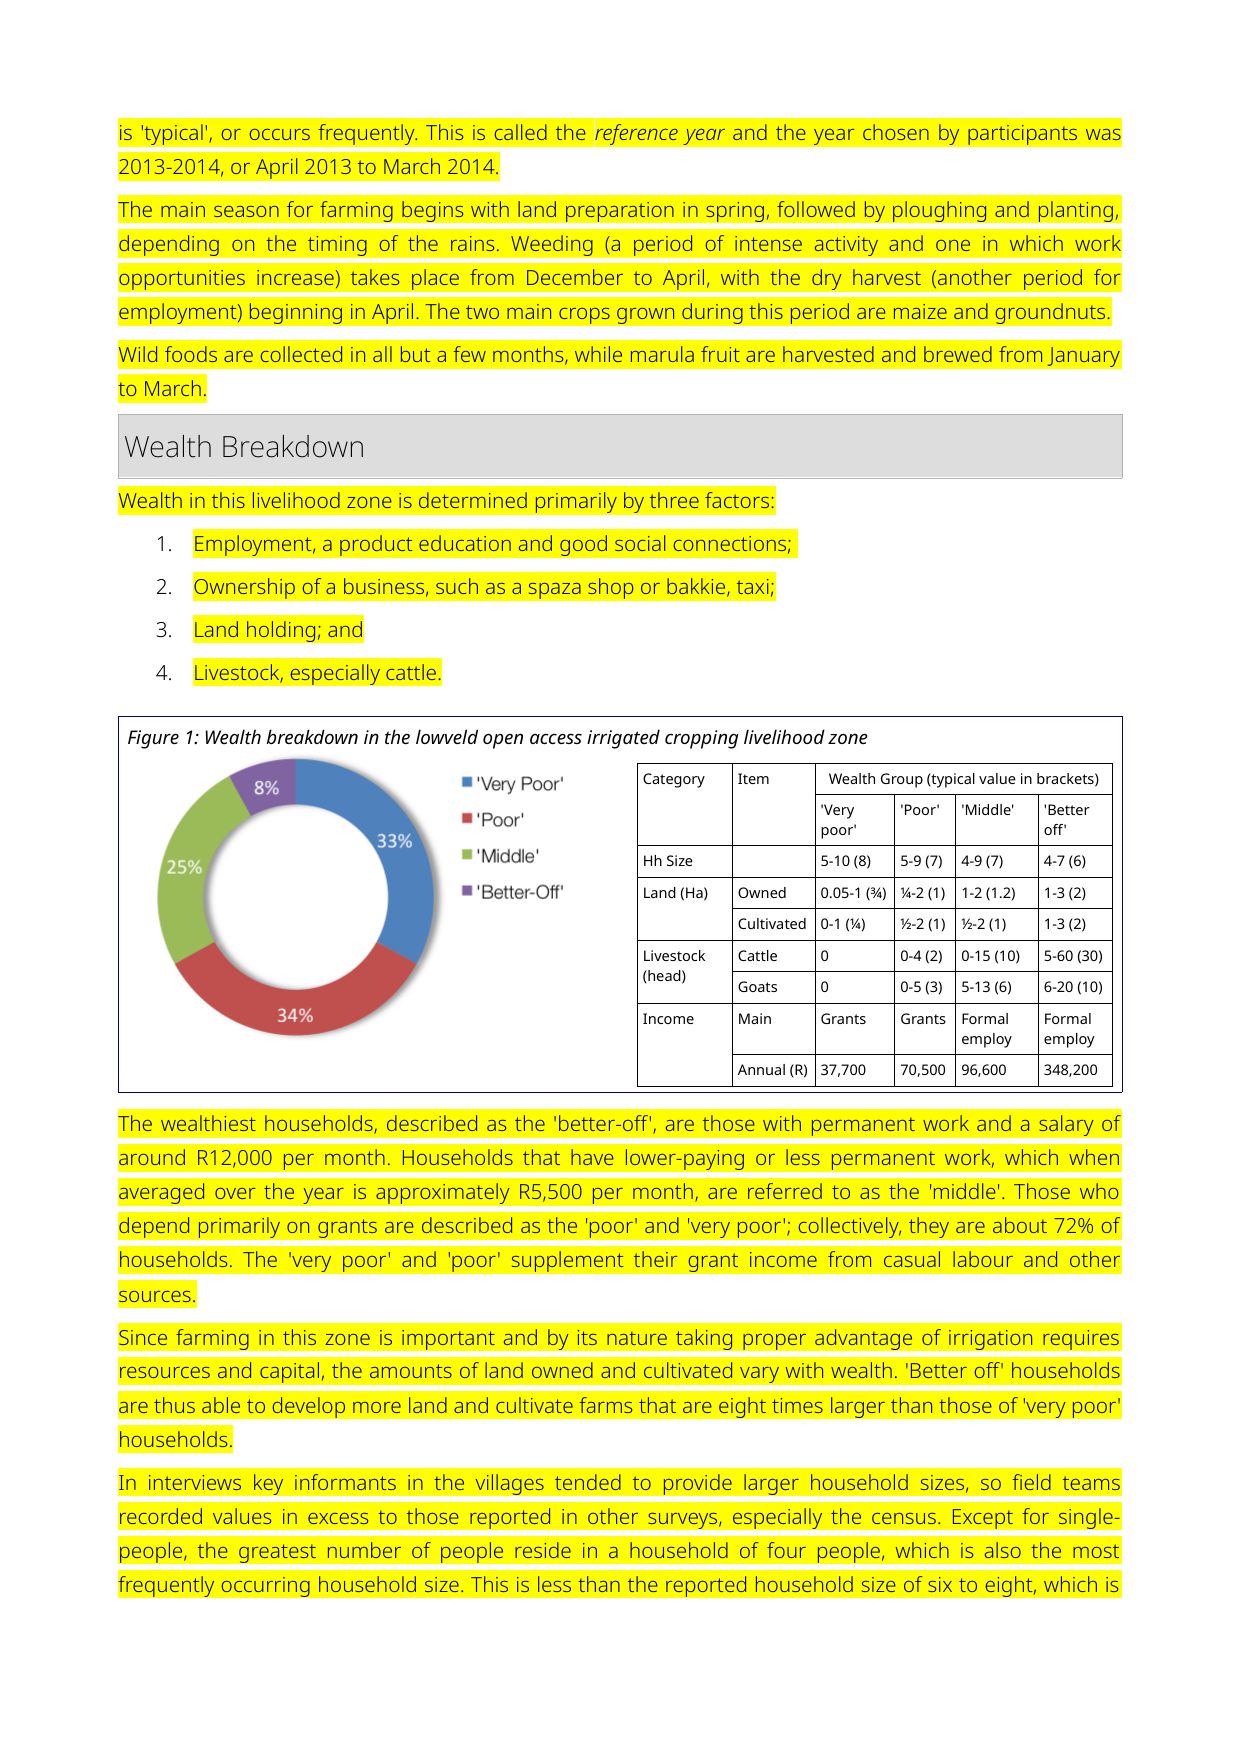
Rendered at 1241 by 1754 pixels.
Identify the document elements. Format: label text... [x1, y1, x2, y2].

table_cell Income [638, 1004, 732, 1086]
table_cell 96,600 [956, 1055, 1038, 1086]
table_cell 0.05-1 (¾) [816, 878, 894, 908]
text Wealth in this livelihood zone is determined primarily by three factors: [118, 486, 1122, 515]
text Figure 1: Wealth breakdown in the lowveld open access irrigated cropping livelihood zone [127, 725, 1113, 750]
table_cell 'Better off' [1039, 795, 1112, 845]
table_cell Main [733, 1004, 815, 1054]
table_cell Formal employ [1039, 1004, 1112, 1054]
table_header Wealth Breakdown [119, 415, 1122, 477]
table_cell 0-5 (3) [895, 972, 955, 1003]
table_cell 'Very poor' [816, 795, 894, 845]
table_cell 70,500 [895, 1055, 955, 1086]
list Land holding; and [156, 615, 1122, 643]
table_cell 4-7 (6) [1039, 846, 1112, 877]
table_cell 348,200 [1039, 1055, 1112, 1086]
table_cell Land (Ha) [638, 878, 732, 940]
table_cell 0-1 (¼) [816, 909, 894, 940]
picture [127, 754, 602, 1045]
table_cell 37,700 [816, 1055, 894, 1086]
table_cell 1-3 (2) [1039, 878, 1112, 908]
table_cell 0 [816, 941, 894, 971]
list Livestock, especially cattle. [156, 658, 1122, 686]
table_cell 5-13 (6) [956, 972, 1038, 1003]
text In interviews key informants in the villages tended to provide larger household sizes, so field teams recorded values in excess to those reported in other surveys, especially the census. Except for single-people, the greatest number of people reside in a household of four people, which is also the most frequently occurring household size. This is less than the reported household size of six to eight, which is [118, 1468, 1122, 1598]
table_cell Formal employ [956, 1004, 1038, 1054]
table_header Wealth Group (typical value in brackets) [816, 764, 1112, 794]
text [119, 717, 1122, 1092]
table_cell 1-2 (1.2) [956, 878, 1038, 908]
table_cell 0 [816, 972, 894, 1003]
table_cell 6-20 (10) [1039, 972, 1112, 1003]
text Wild foods are collected in all but a few months, while marula fruit are harvested and brewed from January to March. [118, 340, 1122, 403]
table_cell [733, 846, 815, 877]
text The main season for farming begins with land preparation in spring, followed by ploughing and planting, depending on the timing of the rains. Weeding (a period of intense activity and one in which work opportunities increase) takes place from December to April, with the dry harvest (another period for employment) beginning in April. The two main crops grown during this period are maize and groundnuts. [118, 195, 1122, 326]
table_cell Grants [816, 1004, 894, 1054]
table_header Item [733, 764, 815, 845]
table_header Category [638, 764, 732, 845]
table_cell 5-60 (30) [1039, 941, 1112, 971]
table_cell Annual (R) [733, 1055, 815, 1086]
table_cell 1-3 (2) [1039, 909, 1112, 940]
table_cell Hh Size [638, 846, 732, 877]
text is 'typical', or occurs frequently. This is called the reference year and the year chosen by participants was 2013-2014, or April 2013 to March 2014. [118, 118, 1122, 181]
table_cell ½-2 (1) [956, 909, 1038, 940]
text The wealthiest households, described as the 'better-off', are those with permanent work and a salary of around R12,000 per month. Households that have lower-paying or less permanent work, which when averaged over the year is approximately R5,500 per month, are referred to as the 'middle'. Those who depend primarily on grants are described as the 'poor' and 'very poor'; collectively, they are about 72% of households. The 'very poor' and 'poor' supplement their grant income from casual labour and other sources. [118, 1093, 1122, 1308]
list Ownership of a business, such as a spaza shop or bakkie, taxi; [156, 572, 1122, 601]
table_cell 0-4 (2) [895, 941, 955, 971]
table_cell 4-9 (7) [956, 846, 1038, 877]
table_cell Grants [895, 1004, 955, 1054]
table_cell ¼-2 (1) [895, 878, 955, 908]
text Since farming in this zone is important and by its nature taking proper advantage of irrigation requires resources and capital, the amounts of land owned and cultivated vary with wealth. 'Better off' households are thus able to develop more land and cultivate farms that are eight times larger than those of 'very poor' households. [118, 1323, 1122, 1453]
list Employment, a product education and good social connections; [156, 529, 1122, 558]
table_cell ½-2 (1) [895, 909, 955, 940]
table_cell 'Middle' [956, 795, 1038, 845]
table_cell 0-15 (10) [956, 941, 1038, 971]
table_cell Owned [733, 878, 815, 908]
text [118, 701, 1122, 716]
table_cell 5-10 (8) [816, 846, 894, 877]
table_cell Cultivated [733, 909, 815, 940]
table_cell 'Poor' [895, 795, 955, 845]
table_cell Cattle [733, 941, 815, 971]
table_cell 5-9 (7) [895, 846, 955, 877]
table_cell Livestock (head) [638, 941, 732, 1003]
table_cell Goats [733, 972, 815, 1003]
